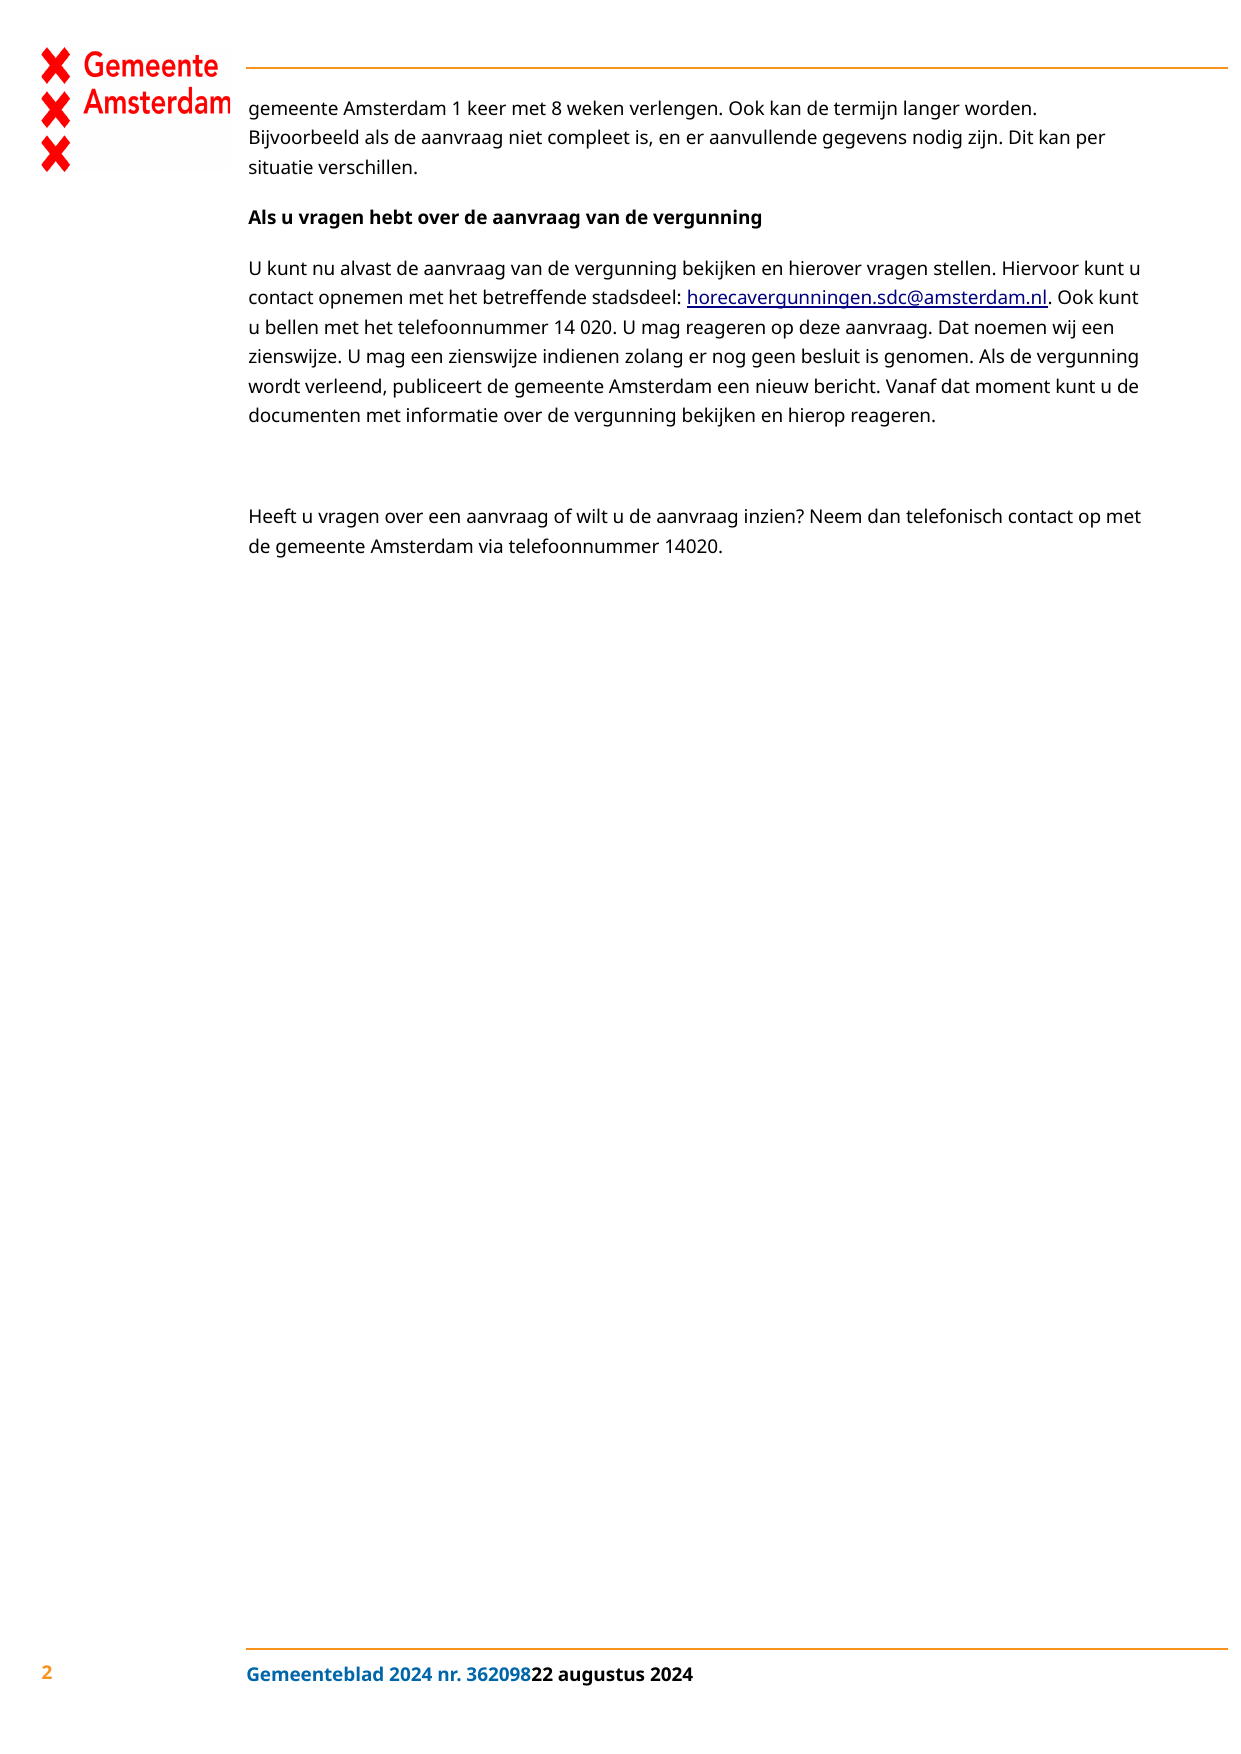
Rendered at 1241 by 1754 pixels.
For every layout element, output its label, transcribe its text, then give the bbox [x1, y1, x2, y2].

text gemeente Amsterdam 1 keer met 8 weken verlengen. Ook kan de termijn langer worden. Bijvoorbeeld als de aanvraag niet compleet is, en er aanvullende gegevens nodig zijn. Dit kan per situatie verschillen. [248, 95, 1152, 180]
text U kunt nu alvast de aanvraag van de vergunning bekijken en hierover vragen stellen. Hiervoor kunt u contact opnemen met het betreffende stadsdeel: horecavergunningen.sdc@amsterdam.nl. Ook kunt u bellen met het telefoonnummer 14 020. U mag reageren op deze aanvraag. Dat noemen wij een zienswijze. U mag een zienswijze indienen zolang er nog geen besluit is genomen. Als de vergunning wordt verleend, publiceert de gemeente Amsterdam een nieuw bericht. Vanaf dat moment kunt u de documenten met informatie over de vergunning bekijken en hierop reageren. [248, 255, 1152, 428]
text Heeft u vragen over een aanvraag of wilt u de aanvraag inzien? Neem dan telefonisch contact op met de gemeente Amsterdam via telefoonnummer 14020. [248, 503, 1152, 559]
picture [41, 47, 231, 172]
text Als u vragen hebt over de aanvraag van de vergunning [248, 204, 1152, 230]
